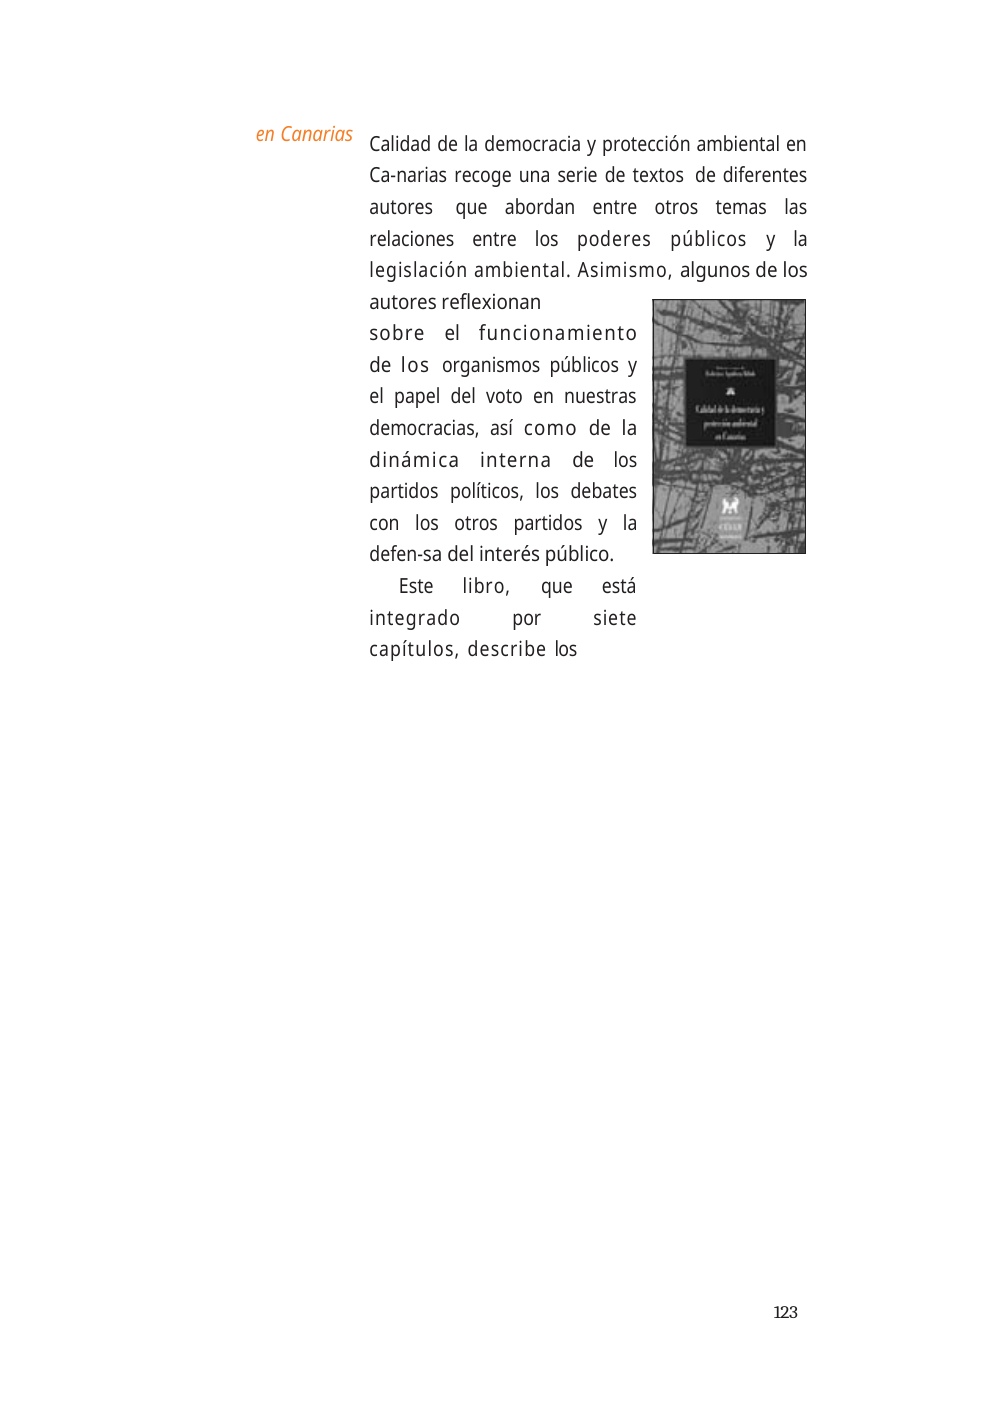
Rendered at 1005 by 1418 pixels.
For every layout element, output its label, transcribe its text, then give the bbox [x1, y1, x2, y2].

text en Canarias [148, 119, 355, 147]
text Este libro, que está integrado por siete capítulos, describe los [369, 571, 637, 663]
text sobre el funcionamiento de los organismos públicos y el papel del voto en nuestras democracias, así como de la dinámica interna de los partidos políticos, los debates con los otros partidos y la defen-sa del interés público. [369, 318, 637, 568]
text Calidad de la democracia y protección ambiental en Ca-narias recoge una serie de textos de diferentes autores que abordan entre otros temas las relaciones entre los poderes públicos y la legislación ambiental. Asimismo, algunos de los autores reflexionan [369, 129, 808, 315]
